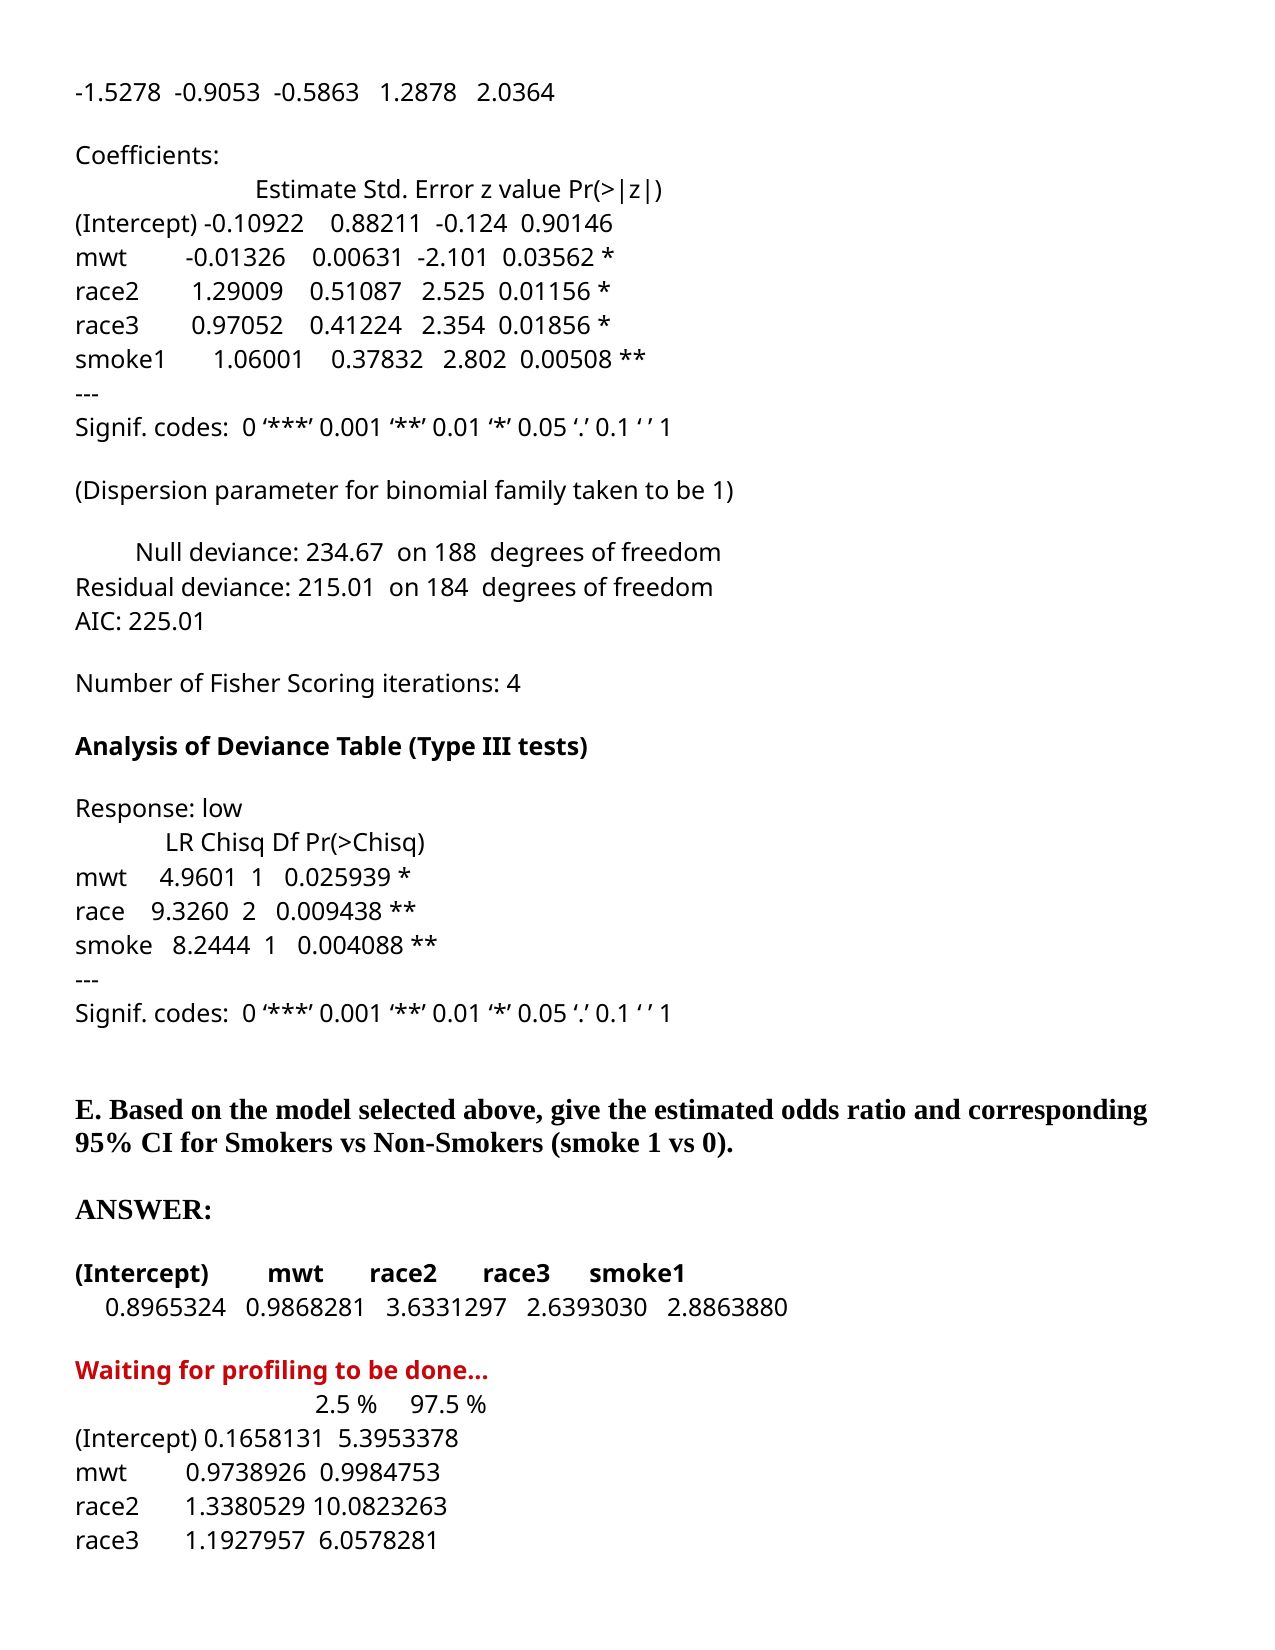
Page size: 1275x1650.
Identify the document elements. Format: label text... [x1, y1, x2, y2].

text --- [75, 376, 1200, 410]
text Response: low [75, 791, 1200, 825]
text race2 1.3380529 10.0823263 [75, 1489, 1200, 1523]
text ANSWER: [75, 1192, 1200, 1226]
text --- [75, 961, 1200, 995]
text race3 1.1927957 6.0578281 [75, 1523, 1200, 1557]
text Residual deviance: 215.01 on 184 degrees of freedom [75, 569, 1200, 603]
text smoke1 1.06001 0.37832 2.802 0.00508 ** [75, 342, 1200, 376]
text Null deviance: 234.67 on 188 degrees of freedom [75, 535, 1200, 569]
text 0.8965324 0.9868281 3.6331297 2.6393030 2.8863880 [75, 1289, 1200, 1324]
text LR Chisq Df Pr(>Chisq) [75, 825, 1200, 859]
text race3 0.97052 0.41224 2.354 0.01856 * [75, 308, 1200, 342]
text Analysis of Deviance Table (Type III tests) [75, 728, 1200, 762]
text Estimate Std. Error z value Pr(>|z|) [75, 171, 1200, 206]
text smoke 8.2444 1 0.004088 ** [75, 927, 1200, 961]
text (Dispersion parameter for binomial family taken to be 1) [75, 472, 1200, 507]
text race 9.3260 2 0.009438 ** [75, 893, 1200, 927]
text Coefficients: [75, 137, 1200, 171]
text race2 1.29009 0.51087 2.525 0.01156 * [75, 274, 1200, 308]
text AIC: 225.01 [75, 603, 1200, 637]
text Waiting for profiling to be done... [75, 1352, 1200, 1387]
text mwt -0.01326 0.00631 -2.101 0.03562 * [75, 240, 1200, 274]
text Signif. codes: 0 ‘***’ 0.001 ‘**’ 0.01 ‘*’ 0.05 ‘.’ 0.1 ‘ ’ 1 [75, 995, 1200, 1029]
text (Intercept) -0.10922 0.88211 -0.124 0.90146 [75, 206, 1200, 240]
text Signif. codes: 0 ‘***’ 0.001 ‘**’ 0.01 ‘*’ 0.05 ‘.’ 0.1 ‘ ’ 1 [75, 410, 1200, 444]
text (Intercept) mwt race2 race3 smoke1 [75, 1255, 1200, 1289]
text E. Based on the model selected above, give the estimated odds ratio and corresponding 95% CI for Smokers vs Non-Smokers (smoke 1 vs 0). [75, 1092, 1200, 1159]
text Number of Fisher Scoring iterations: 4 [75, 666, 1200, 700]
text (Intercept) 0.1658131 5.3953378 [75, 1421, 1200, 1455]
text 2.5 % 97.5 % [75, 1387, 1200, 1421]
text -1.5278 -0.9053 -0.5863 1.2878 2.0364 [75, 75, 1200, 109]
text mwt 0.9738926 0.9984753 [75, 1455, 1200, 1489]
text mwt 4.9601 1 0.025939 * [75, 859, 1200, 893]
